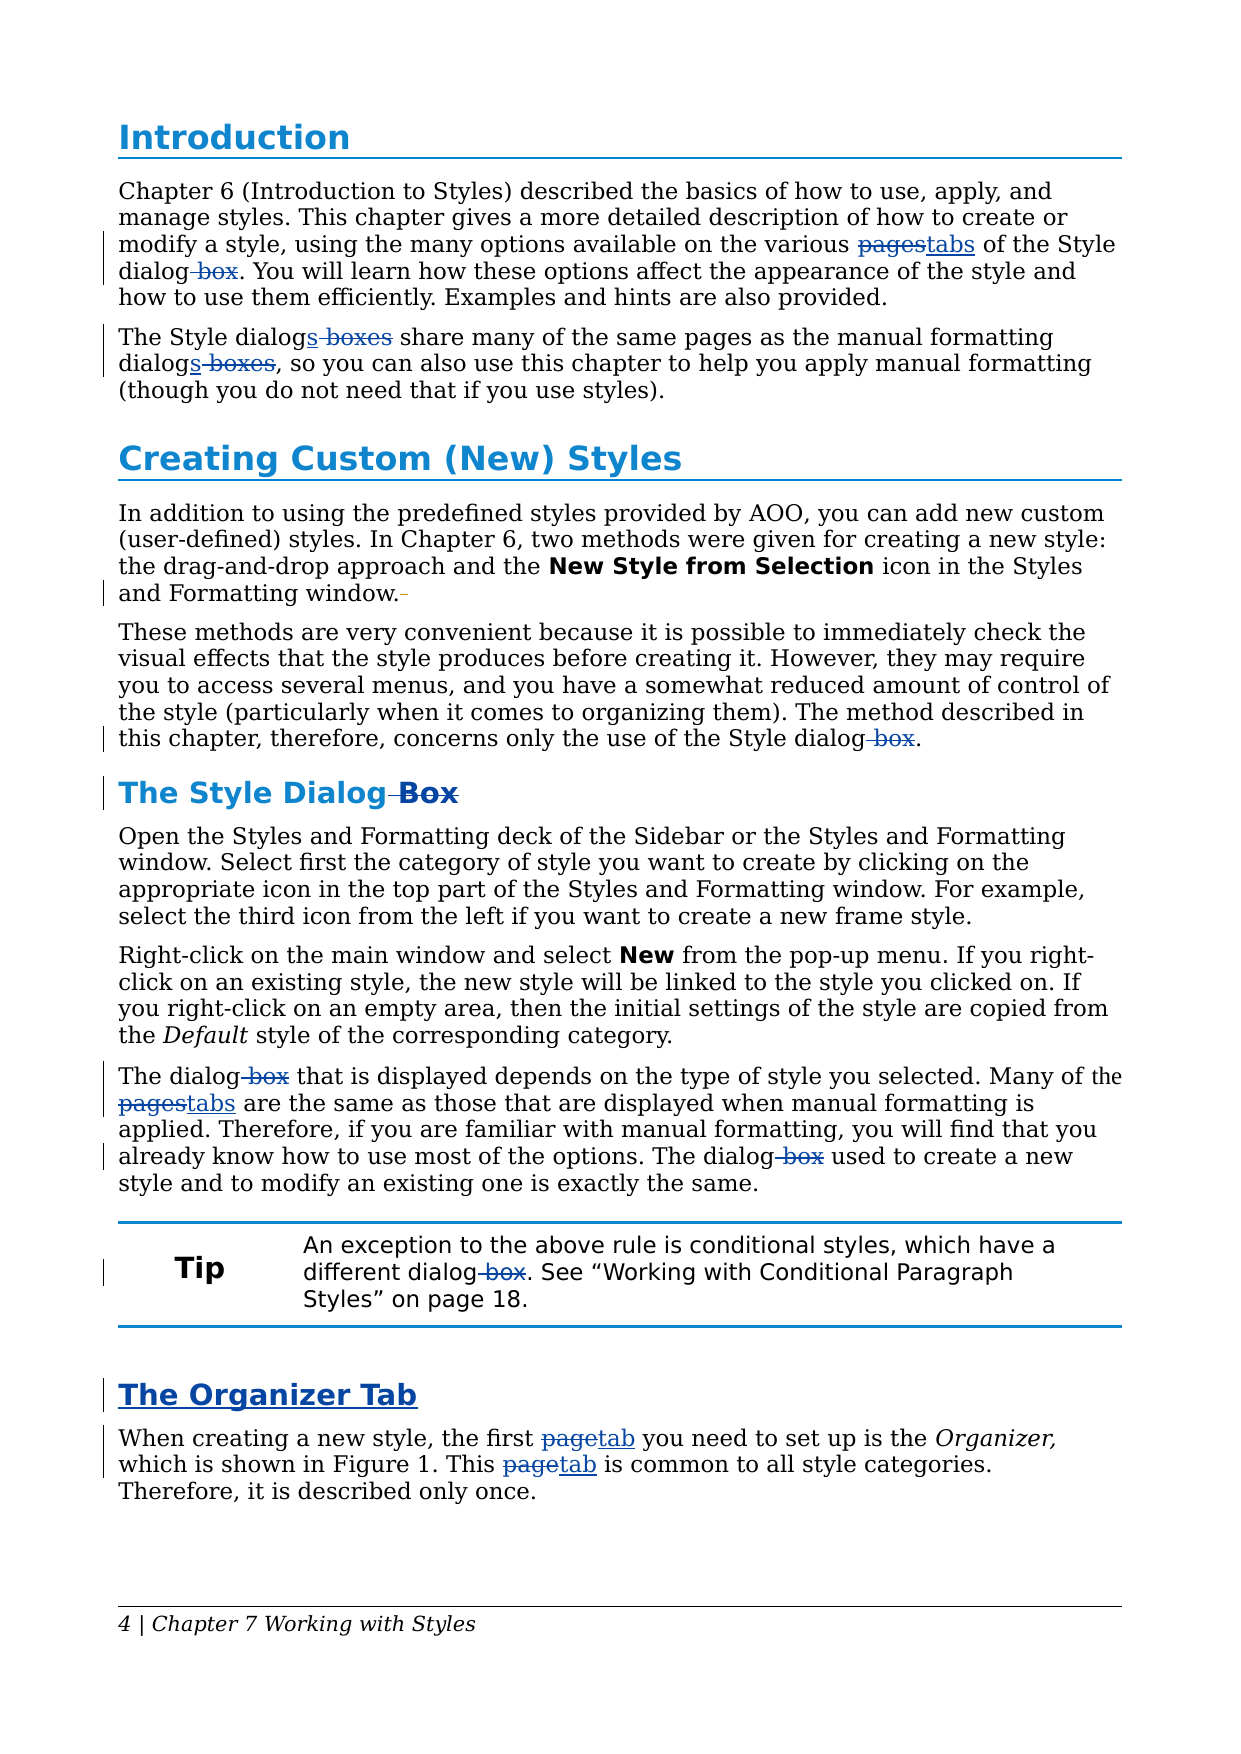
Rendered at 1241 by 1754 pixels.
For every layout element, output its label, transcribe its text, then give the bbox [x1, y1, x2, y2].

subtitle The Organizer Tab [118, 1378, 1122, 1412]
table_header Tip [118, 1224, 281, 1325]
subtitle Creating Custom (New) Styles [118, 440, 1122, 479]
text These methods are very convenient because it is possible to immediately check the visual effects that the style produces before creating it. However, they may require you to access several menus, and you have a somewhat reduced amount of control of the style (particularly when it comes to organizing them). The method described in this chapter, therefore, concerns only the use of the Style dialog. [118, 619, 1122, 752]
text The Style dialogs share many of the same pages as the manual formatting dialogs, so you can also use this chapter to help you apply manual formatting (though you do not need that if you use styles). [118, 324, 1122, 404]
text The dialog that is displayed depends on the type of style you selected. Many of the tabs are the same as those that are displayed when manual formatting is applied. Therefore, if you are familiar with manual formatting, you will find that you already know how to use most of the options. The dialog used to create a new style and to modify an existing one is exactly the same. [118, 1061, 1122, 1197]
subtitle The Style Dialog [118, 776, 1122, 810]
text When creating a new style, the first tab you need to set up is the Organizer, which is shown in Figure 1. This tab is common to all style categories. Therefore, it is described only once. [118, 1425, 1122, 1505]
subtitle Introduction [118, 118, 1122, 157]
text Open the Styles and Formatting deck of the Sidebar or the Styles and Formatting window. Select first the category of style you want to create by clicking on the appropriate icon in the top part of the Styles and Formatting window. For example, select the third icon from the left if you want to create a new frame style. [118, 823, 1122, 929]
text In addition to using the predefined styles provided by AOO, you can add new custom (user-defined) styles. In Chapter 6, two methods were given for creating a new style: the drag-and-drop approach and the New Style from Selection icon in the Styles and Formatting window. [118, 500, 1122, 606]
text Right-click on the main window and select New from the pop-up menu. If you right-click on an existing style, the new style will be linked to the style you clicked on. If you right-click on an empty area, then the initial settings of the style are copied from the Default style of the corresponding category. [118, 942, 1122, 1049]
table_header An exception to the above rule is conditional styles, which have a different dialog. See “Working with Conditional Paragraph Styles” on page 18. [281, 1224, 1122, 1325]
text Chapter 6 (Introduction to Styles) described the basics of how to use, apply, and manage styles. This chapter gives a more detailed description of how to create or modify a style, using the many options available on the various tabs of the Style dialog. You will learn how these options affect the appearance of the style and how to use them efficiently. Examples and hints are also provided. [118, 178, 1122, 311]
